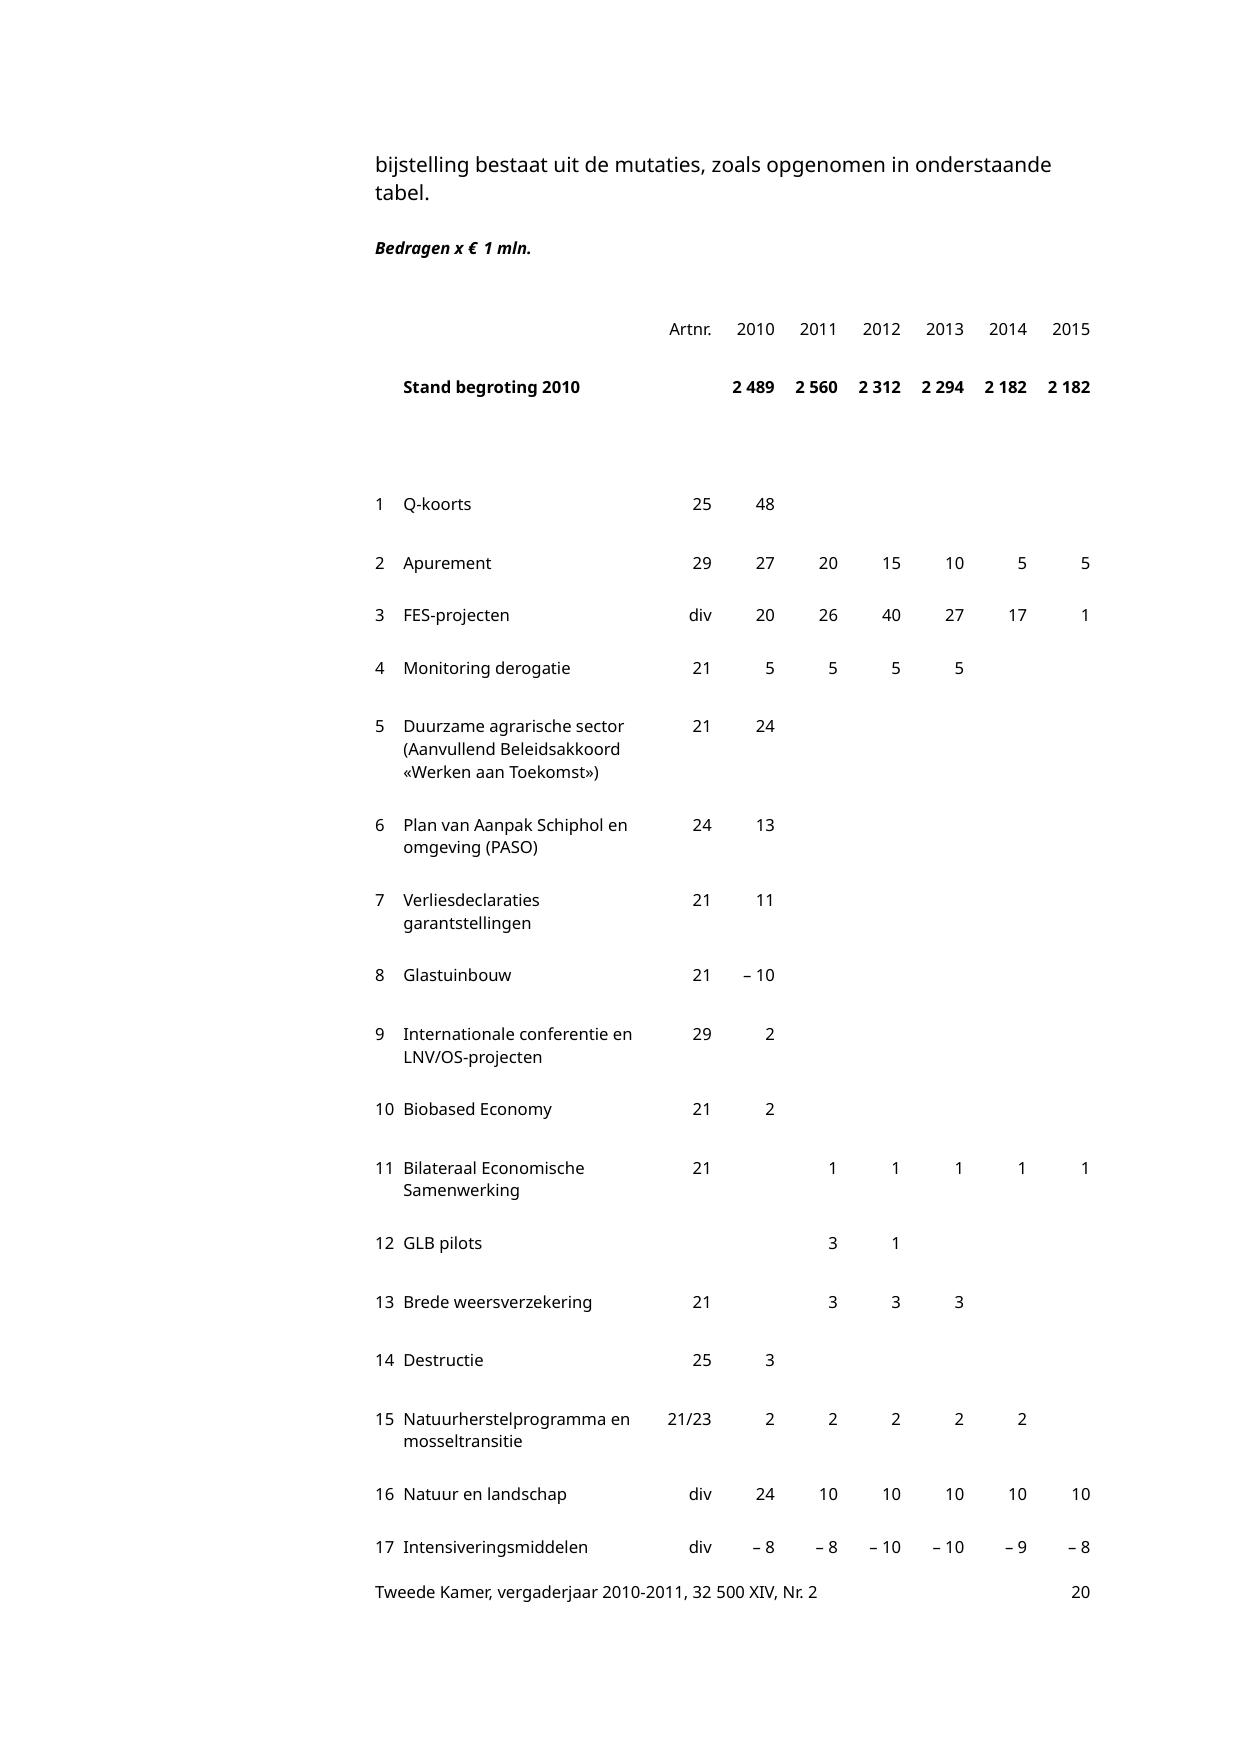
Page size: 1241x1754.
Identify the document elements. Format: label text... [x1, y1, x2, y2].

table_cell [648, 434, 711, 493]
table_cell 21/23 [648, 1407, 711, 1482]
table_cell Brede weersverzekering [403, 1290, 648, 1349]
table_cell [964, 493, 1027, 551]
table_cell 14 [375, 1349, 403, 1407]
table_cell 21 [648, 964, 711, 1022]
table_cell Natuurherstelprogramma en mosseltransitie [403, 1407, 648, 1482]
table_cell [1027, 1407, 1090, 1482]
table_cell 2 182 [1027, 376, 1090, 434]
table_cell 27 [901, 604, 964, 657]
table_cell 16 [375, 1483, 403, 1535]
table_cell Natuur en landschap [403, 1483, 648, 1535]
table_cell 10 [964, 1483, 1027, 1535]
table_cell 1 [1027, 1156, 1090, 1232]
table_cell 5 [711, 657, 774, 715]
table_cell [1027, 715, 1090, 813]
table_cell [964, 1023, 1027, 1098]
table_cell FES-projecten [403, 604, 648, 657]
table_cell [711, 1290, 774, 1349]
table_cell 4 [375, 657, 403, 715]
table_cell 3 [838, 1290, 901, 1349]
table_cell 21 [648, 715, 711, 813]
table_cell [775, 964, 838, 1022]
table_cell 10 [901, 1483, 964, 1535]
table_cell 24 [711, 1483, 774, 1535]
table_cell [1027, 434, 1090, 493]
table_cell 10 [375, 1098, 403, 1156]
table_cell 11 [375, 1156, 403, 1232]
table_cell 2 489 [711, 376, 774, 434]
table_cell – 8 [711, 1535, 774, 1558]
table_cell 21 [648, 1290, 711, 1349]
table_cell [838, 1098, 901, 1156]
table_cell 17 [964, 604, 1027, 657]
table_cell [775, 889, 838, 964]
table_cell 3 [775, 1290, 838, 1349]
table_cell [1027, 1232, 1090, 1290]
table_cell 21 [648, 1098, 711, 1156]
table_cell Plan van Aanpak Schiphol en omgeving (PASO) [403, 813, 648, 889]
table_header Artnr. [648, 318, 711, 376]
table_cell 5 [775, 657, 838, 715]
table_cell [775, 1023, 838, 1098]
table_cell [901, 1232, 964, 1290]
table_cell 2 [711, 1023, 774, 1098]
table_cell [901, 889, 964, 964]
table_cell Monitoring derogatie [403, 657, 648, 715]
table_cell [964, 1098, 1027, 1156]
table_cell 29 [648, 551, 711, 604]
table_header 2014 [964, 318, 1027, 376]
table_cell 9 [375, 1023, 403, 1098]
text Bedragen x € 1 mln. [375, 237, 1090, 259]
table_cell [838, 813, 901, 889]
table_header 2012 [838, 318, 901, 376]
table_cell 5 [901, 657, 964, 715]
table_header 2015 [1027, 318, 1090, 376]
table_cell 25 [648, 1349, 711, 1407]
table_cell – 8 [1027, 1535, 1090, 1558]
table_cell 2 [901, 1407, 964, 1482]
table_cell Bilateraal Economische Samenwerking [403, 1156, 648, 1232]
table_cell [964, 434, 1027, 493]
table_cell [901, 715, 964, 813]
table_header [403, 318, 648, 376]
table_cell – 10 [901, 1535, 964, 1558]
table_cell [901, 434, 964, 493]
table_cell [1027, 493, 1090, 551]
table_cell [964, 964, 1027, 1022]
table_cell [838, 1349, 901, 1407]
table_cell div [648, 604, 711, 657]
table_cell GLB pilots [403, 1232, 648, 1290]
table_cell 26 [775, 604, 838, 657]
table_cell [964, 1349, 1027, 1407]
table_cell div [648, 1483, 711, 1535]
table_cell [838, 1023, 901, 1098]
table_cell 10 [775, 1483, 838, 1535]
table_cell 17 [375, 1535, 403, 1558]
table_cell [1027, 1098, 1090, 1156]
table_cell 1 [838, 1232, 901, 1290]
table_cell 2 182 [964, 376, 1027, 434]
table_cell 20 [775, 551, 838, 604]
table_cell [901, 1023, 964, 1098]
table_cell Duurzame agrarische sector (Aanvullend Beleidsakkoord «Werken aan Toekomst») [403, 715, 648, 813]
table_cell [711, 1232, 774, 1290]
table_cell Biobased Economy [403, 1098, 648, 1156]
table_cell 1 [901, 1156, 964, 1232]
table_cell [648, 376, 711, 434]
table_cell [775, 493, 838, 551]
table_cell 21 [648, 889, 711, 964]
table_cell [375, 376, 403, 434]
table_cell Destructie [403, 1349, 648, 1407]
table_cell [403, 434, 648, 493]
table_cell 29 [648, 1023, 711, 1098]
table_cell [901, 1098, 964, 1156]
table_header 2013 [901, 318, 964, 376]
table_cell 27 [711, 551, 774, 604]
table_cell [1027, 1290, 1090, 1349]
table_cell 2 [375, 551, 403, 604]
table_cell 1 [964, 1156, 1027, 1232]
table_cell [964, 889, 1027, 964]
table_cell 6 [375, 813, 403, 889]
table_cell 2 560 [775, 376, 838, 434]
table_cell [1027, 1023, 1090, 1098]
table_cell – 10 [838, 1535, 901, 1558]
table_cell – 9 [964, 1535, 1027, 1558]
table_cell 5 [375, 715, 403, 813]
table_cell 15 [375, 1407, 403, 1482]
table_cell [1027, 813, 1090, 889]
table_cell [838, 964, 901, 1022]
table_cell [775, 715, 838, 813]
table_cell Glastuinbouw [403, 964, 648, 1022]
table_cell [964, 1290, 1027, 1349]
table_cell 7 [375, 889, 403, 964]
table_cell [838, 715, 901, 813]
table_cell div [648, 1535, 711, 1558]
table_cell 24 [711, 715, 774, 813]
table_cell 11 [711, 889, 774, 964]
table_cell Apurement [403, 551, 648, 604]
table_cell 2 [964, 1407, 1027, 1482]
table_cell [711, 1156, 774, 1232]
table_header 2010 [711, 318, 774, 376]
table_cell 2 [711, 1098, 774, 1156]
table_cell 20 [711, 604, 774, 657]
table_cell 13 [375, 1290, 403, 1349]
table_cell 1 [1027, 604, 1090, 657]
table_cell [901, 1349, 964, 1407]
table_cell 48 [711, 493, 774, 551]
table_cell Internationale conferentie en LNV/OS-projecten [403, 1023, 648, 1098]
table_cell 1 [375, 493, 403, 551]
table_cell 2 [775, 1407, 838, 1482]
table_cell 5 [964, 551, 1027, 604]
table_cell [964, 715, 1027, 813]
table_cell [964, 813, 1027, 889]
table_cell 21 [648, 1156, 711, 1232]
table_cell [901, 813, 964, 889]
table_cell 40 [838, 604, 901, 657]
table_cell 1 [838, 1156, 901, 1232]
table_cell [711, 434, 774, 493]
table_cell [901, 493, 964, 551]
table_cell 2 294 [901, 376, 964, 434]
table_cell 8 [375, 964, 403, 1022]
table_cell Verliesdeclaraties garantstellingen [403, 889, 648, 964]
table_cell [775, 813, 838, 889]
table_cell [775, 1349, 838, 1407]
table_cell Intensiveringsmiddelen [403, 1535, 648, 1558]
table_header 2011 [775, 318, 838, 376]
table_cell [648, 1232, 711, 1290]
table_cell Q-koorts [403, 493, 648, 551]
table_cell [964, 657, 1027, 715]
table_cell 3 [901, 1290, 964, 1349]
table_cell 3 [711, 1349, 774, 1407]
table_cell 10 [901, 551, 964, 604]
table_cell [1027, 657, 1090, 715]
table_cell 15 [838, 551, 901, 604]
table_cell 21 [648, 657, 711, 715]
table_cell 1 [775, 1156, 838, 1232]
table_cell [1027, 889, 1090, 964]
table_cell [838, 889, 901, 964]
table_cell 10 [838, 1483, 901, 1535]
table_cell [775, 434, 838, 493]
table_cell [1027, 1349, 1090, 1407]
table_cell 3 [375, 604, 403, 657]
table_cell 24 [648, 813, 711, 889]
table_cell 5 [1027, 551, 1090, 604]
table_cell 5 [838, 657, 901, 715]
text bijstelling bestaat uit de mutaties, zoals opgenomen in onderstaande tabel. [375, 150, 1090, 207]
table_cell [375, 434, 403, 493]
table_cell [775, 1098, 838, 1156]
table_header [375, 318, 403, 376]
table_cell [838, 493, 901, 551]
table_cell – 10 [711, 964, 774, 1022]
table_cell 2 [711, 1407, 774, 1482]
table_cell [901, 964, 964, 1022]
table_cell Stand begroting 2010 [403, 376, 648, 434]
table_cell [964, 1232, 1027, 1290]
table_cell 12 [375, 1232, 403, 1290]
table_cell – 8 [775, 1535, 838, 1558]
table_cell 2 312 [838, 376, 901, 434]
table_cell 25 [648, 493, 711, 551]
table_cell 2 [838, 1407, 901, 1482]
table_cell 10 [1027, 1483, 1090, 1535]
table_cell [1027, 964, 1090, 1022]
table_cell 3 [775, 1232, 838, 1290]
table_cell [838, 434, 901, 493]
table_cell 13 [711, 813, 774, 889]
